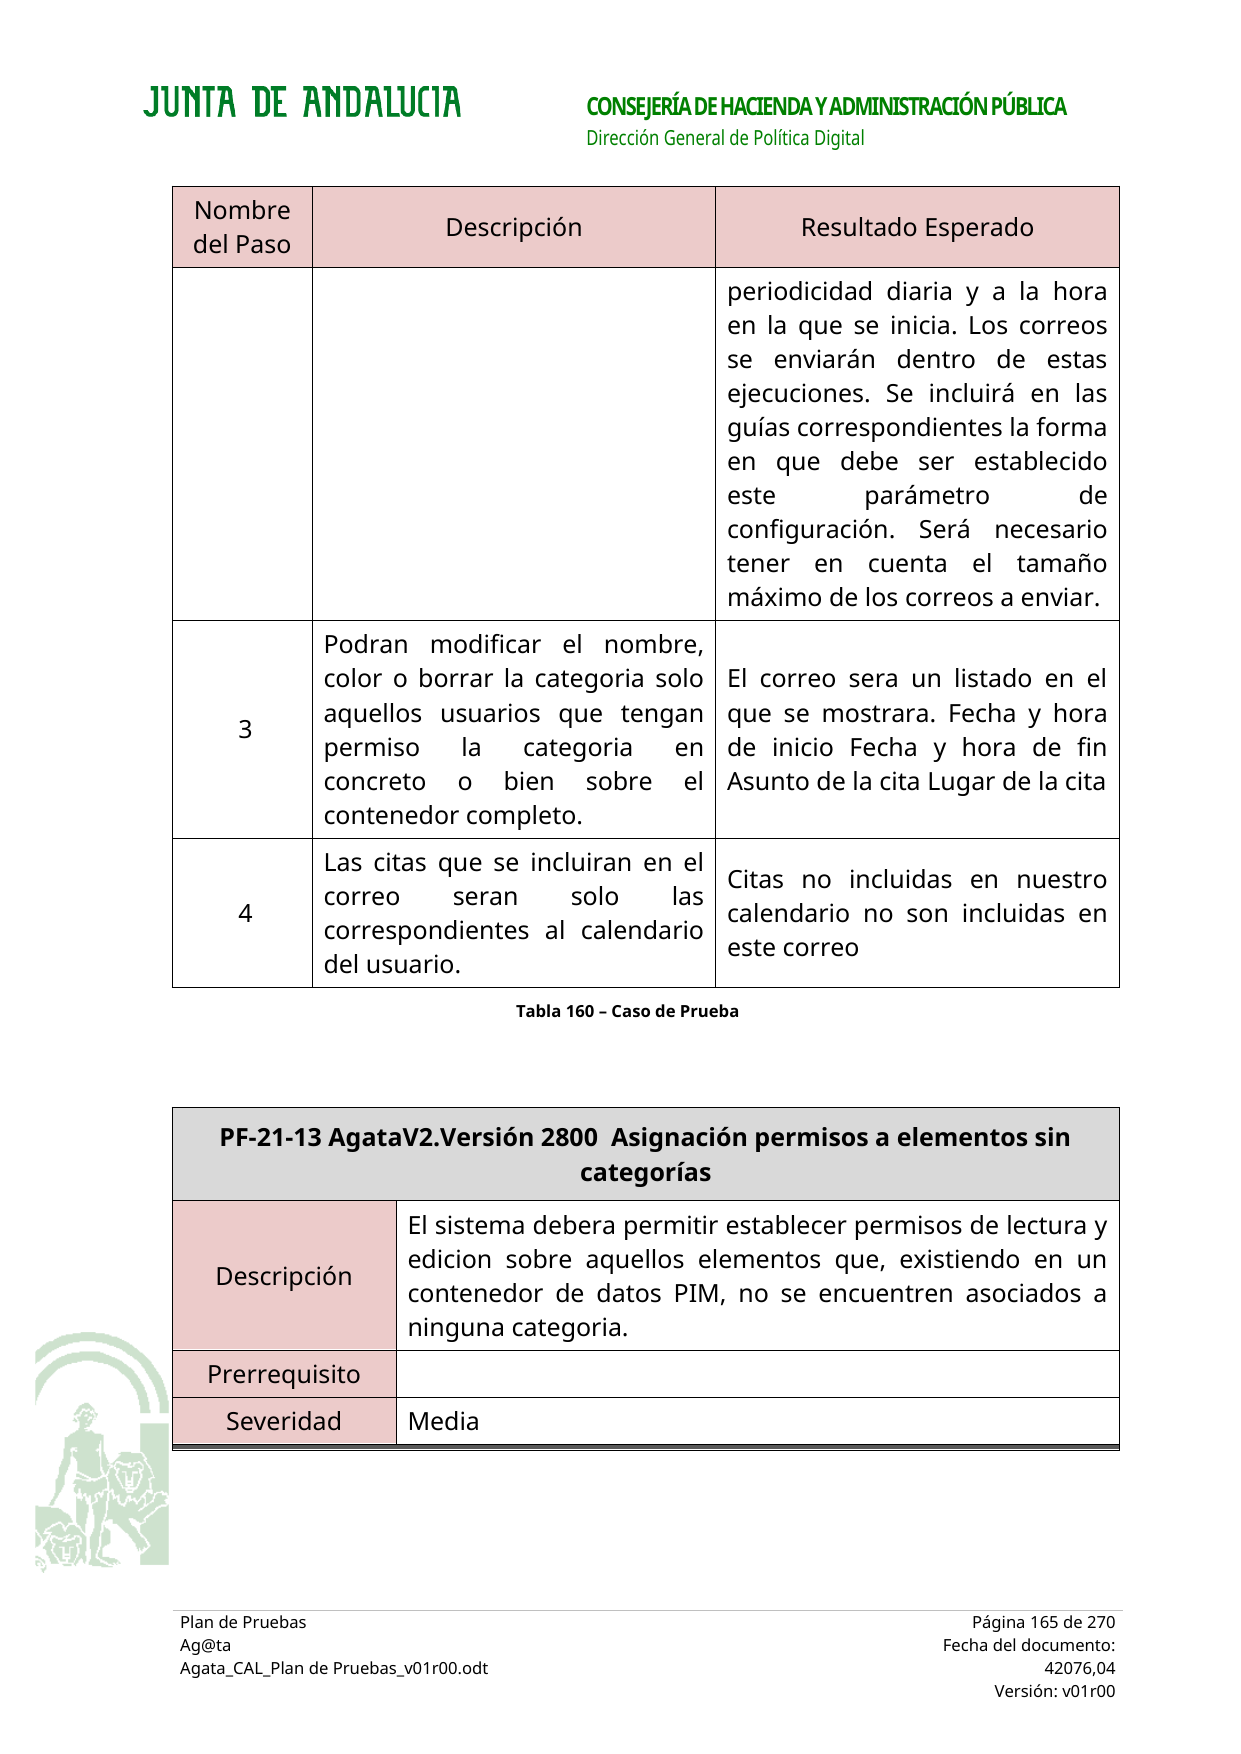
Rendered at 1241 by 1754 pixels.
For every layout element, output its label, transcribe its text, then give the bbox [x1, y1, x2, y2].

table_cell Severidad [173, 1398, 396, 1443]
table_header Nombre del Paso [173, 187, 312, 267]
table_cell Descripción [173, 1201, 396, 1349]
table_header Resultado Esperado [716, 187, 1119, 267]
table_cell 3 [173, 621, 312, 837]
table_cell Prerrequisito [173, 1351, 396, 1397]
table_cell [313, 268, 715, 620]
picture [143, 86, 461, 117]
table_cell El sistema debera permitir establecer permisos de lectura y edicion sobre aquellos elementos que, existiendo en un contenedor de datos PIM, no se encuentren asociados a ninguna categoria. [397, 1201, 1119, 1349]
table_cell [173, 1445, 1119, 1449]
table_cell Media [397, 1398, 1119, 1443]
table_cell 4 [173, 839, 312, 987]
table_cell Citas no incluidas en nuestro calendario no son incluidas en este correo [716, 839, 1119, 987]
table_header PF-21-13 AgataV2.Versión 2800 Asignación permisos a elementos sin categorías [173, 1108, 1119, 1200]
table_cell periodicidad diaria y a la hora en la que se inicia. Los correos se enviarán dentro de estas ejecuciones. Se incluirá en las guías correspondientes la forma en que debe ser establecido este parámetro de configuración. Será necesario tener en cuenta el tamaño máximo de los correos a enviar. [716, 268, 1119, 620]
text Tabla 160 – Caso de Prueba [148, 1000, 1107, 1023]
table_header Descripción [313, 187, 715, 267]
table_cell Las citas que se incluiran en el correo seran solo las correspondientes al calendario del usuario. [313, 839, 715, 987]
table_cell Podran modificar el nombre, color o borrar la categoria solo aquellos usuarios que tengan permiso la categoria en concreto o bien sobre el contenedor completo. [313, 621, 715, 837]
table_cell [397, 1351, 1119, 1397]
table_cell [173, 268, 312, 620]
table_cell El correo sera un listado en el que se mostrara. Fecha y hora de inicio Fecha y hora de fin Asunto de la cita Lugar de la cita [716, 621, 1119, 837]
